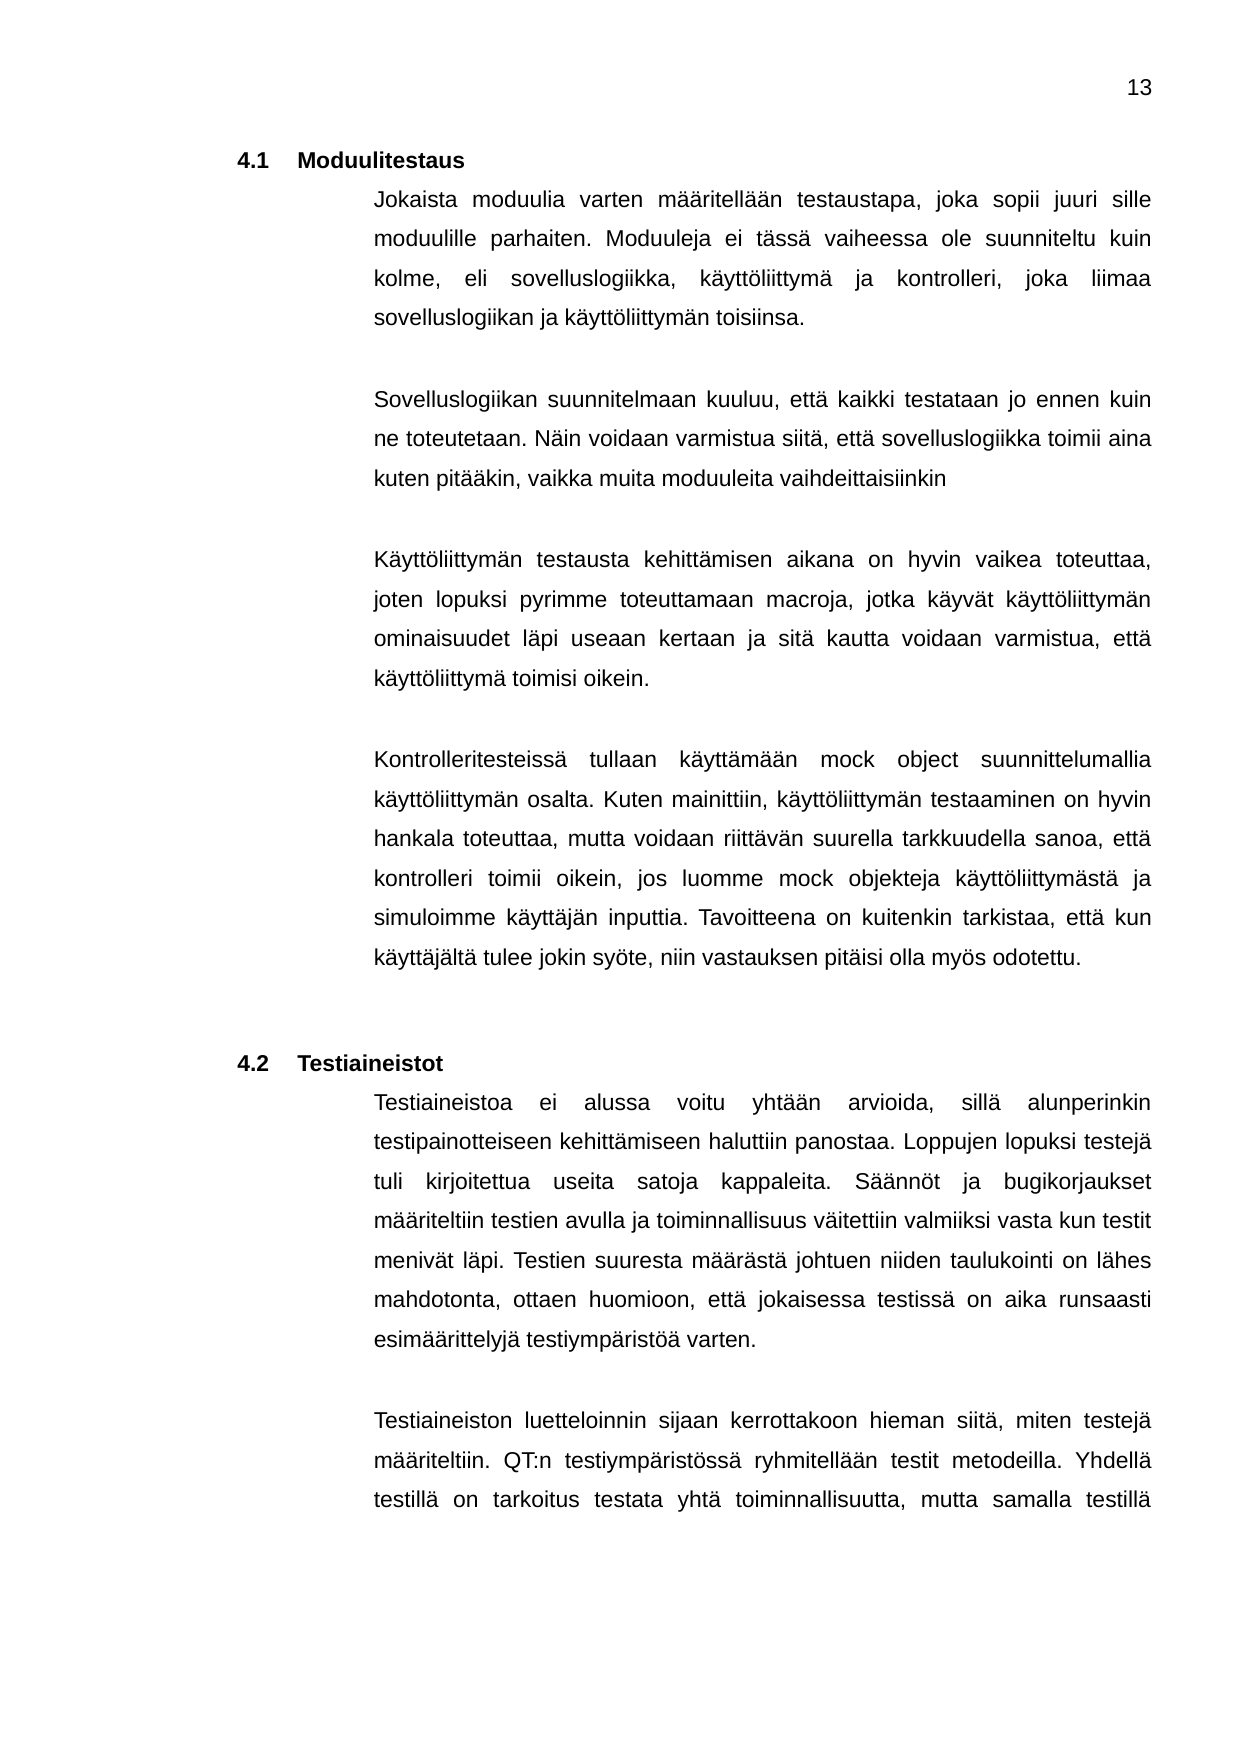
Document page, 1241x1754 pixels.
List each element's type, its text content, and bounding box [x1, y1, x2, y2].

text Jokaista moduulia varten määritellään testaustapa, joka sopii juuri sille moduulille parhaiten. Moduuleja ei tässä vaiheessa ole suunniteltu kuin kolme, eli sovelluslogiikka, käyttöliittymä ja kontrolleri, joka liimaa sovelluslogiikan ja käyttöliittymän toisiinsa. [373, 186, 1152, 331]
text Sovelluslogiikan suunnitelmaan kuuluu, että kaikki testataan jo ennen kuin ne toteutetaan. Näin voidaan varmistua siitä, että sovelluslogiikka toimii aina kuten pitääkin, vaikka muita moduuleita vaihdeittaisiinkin [373, 386, 1152, 491]
text Käyttöliittymän testausta kehittämisen aikana on hyvin vaikea toteuttaa, joten lopuksi pyrimme toteuttamaan macroja, jotka käyvät käyttöliittymän ominaisuudet läpi useaan kertaan ja sitä kautta voidaan varmistua, että käyttöliittymä toimisi oikein. [373, 546, 1152, 691]
text Testiaineiston luetteloinnin sijaan kerrottakoon hieman siitä, miten testejä määriteltiin. QT:n testiympäristössä ryhmitellään testit metodeilla. Yhdellä testillä on tarkoitus testata yhtä toiminnallisuutta, mutta samalla testillä [373, 1407, 1152, 1512]
subtitle Testiaineistot [237, 1050, 1152, 1076]
subtitle Moduulitestaus [237, 147, 1152, 173]
text Testiaineistoa ei alussa voitu yhtään arvioida, sillä alunperinkin testipainotteiseen kehittämiseen haluttiin panostaa. Loppujen lopuksi testejä tuli kirjoitettua useita satoja kappaleita. Säännöt ja bugikorjaukset määriteltiin testien avulla ja toiminnallisuus väitettiin valmiiksi vasta kun testit menivät läpi. Testien suuresta määrästä johtuen niiden taulukointi on lähes mahdotonta, ottaen huomioon, että jokaisessa testissä on aika runsaasti esimäärittelyjä testiympäristöä varten. [373, 1089, 1152, 1352]
text Kontrolleritesteissä tullaan käyttämään mock object suunnittelumallia käyttöliittymän osalta. Kuten mainittiin, käyttöliittymän testaaminen on hyvin hankala toteuttaa, mutta voidaan riittävän suurella tarkkuudella sanoa, että kontrolleri toimii oikein, jos luomme mock objekteja käyttöliittymästä ja simuloimme käyttäjän inputtia. Tavoitteena on kuitenkin tarkistaa, että kun käyttäjältä tulee jokin syöte, niin vastauksen pitäisi olla myös odotettu. [373, 746, 1152, 970]
